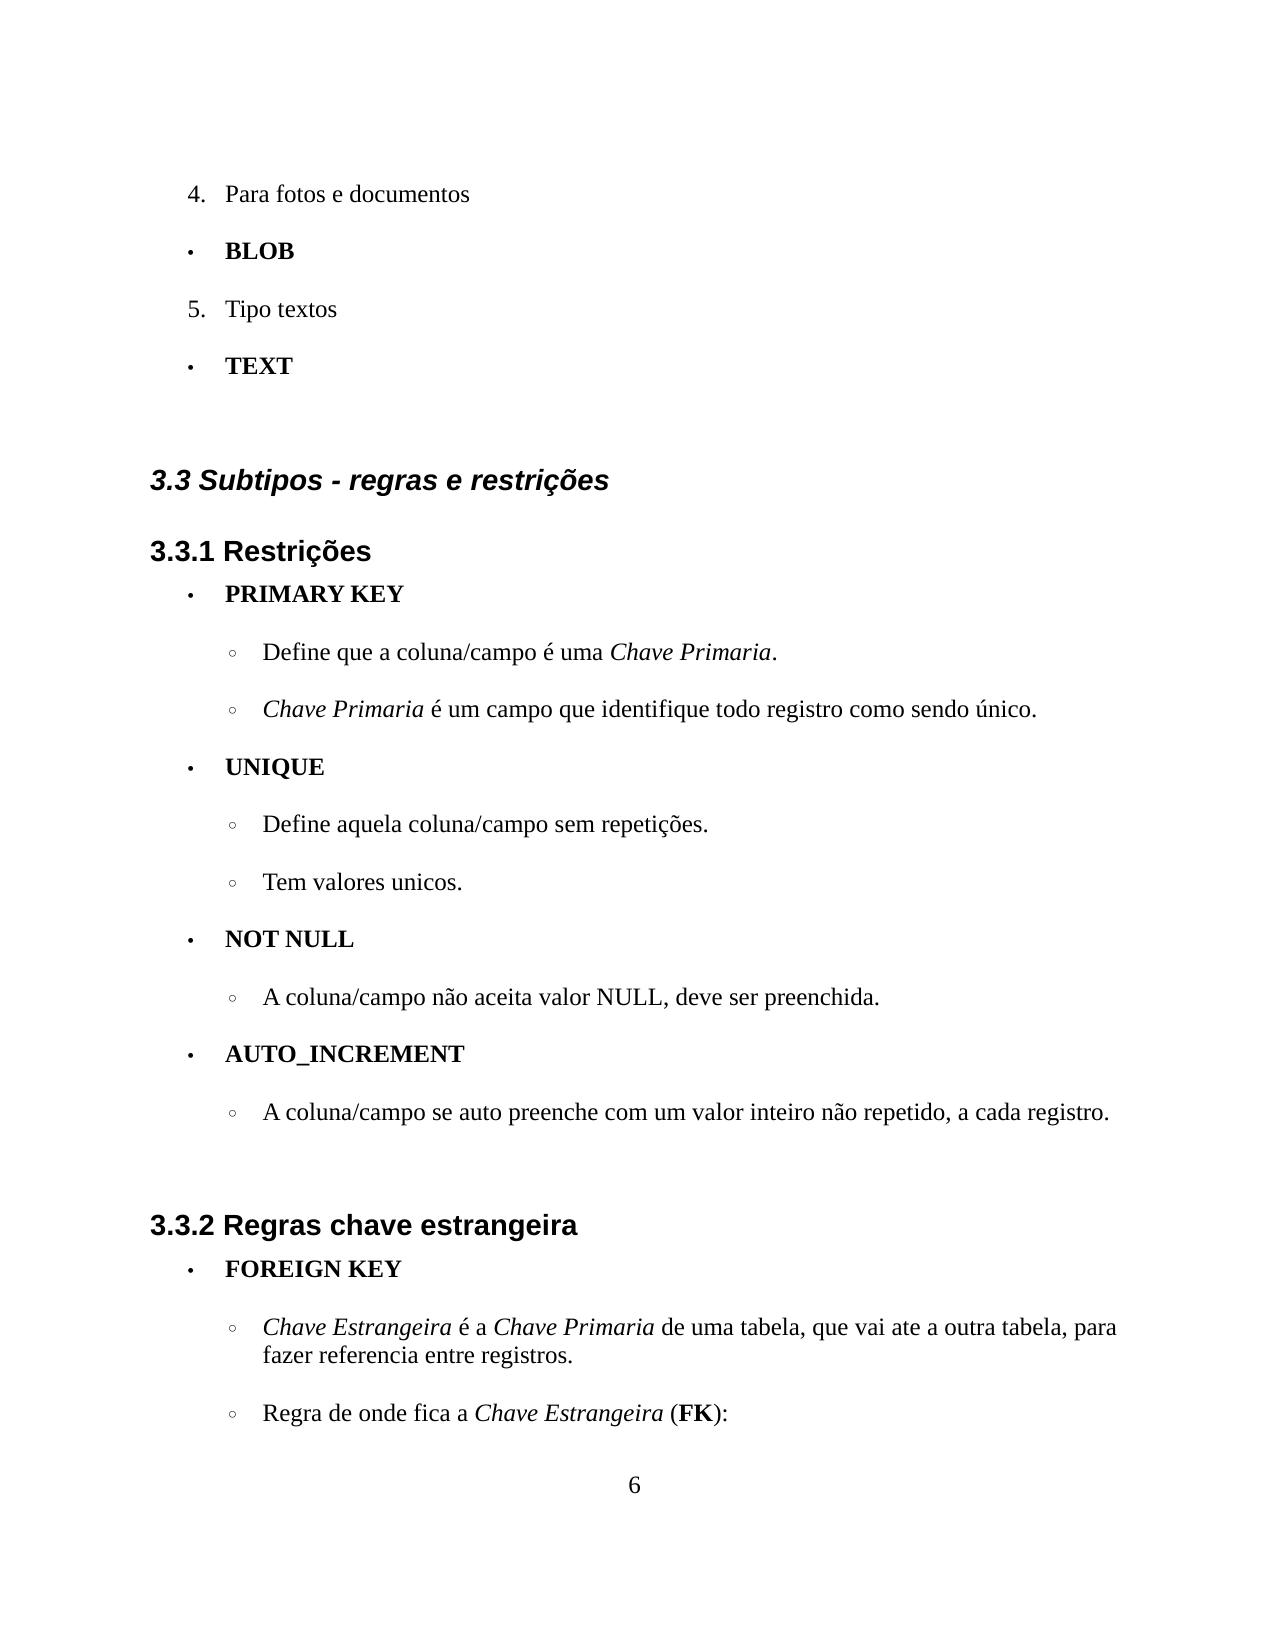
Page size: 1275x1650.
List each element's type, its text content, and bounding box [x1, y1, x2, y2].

list AUTO_INCREMENT [187, 1039, 1125, 1097]
subtitle 3.3.2 Regras chave estrangeira [150, 1208, 1125, 1242]
list Define aquela coluna/campo sem repetições. [225, 809, 1125, 867]
list UNIQUE [187, 752, 1125, 809]
list Chave Primaria é um campo que identifique todo registro como sendo único. [225, 694, 1125, 752]
list FOREIGN KEY [187, 1254, 1125, 1312]
list TEXT [187, 351, 1125, 409]
list [225, 150, 1125, 179]
list Chave Estrangeira é a Chave Primaria de uma tabela, que vai ate a outra tabela, para fazer referencia entre registros. [225, 1312, 1125, 1398]
subtitle 3.3 Subtipos - regras e restrições [150, 462, 1125, 496]
list NOT NULL [187, 924, 1125, 982]
list BLOB [187, 236, 1125, 294]
subtitle 3.3.1 Restrições [150, 533, 1125, 567]
list Define que a coluna/campo é uma Chave Primaria. [225, 637, 1125, 694]
list Para fotos e documentos [187, 179, 1125, 236]
list Tipo textos [187, 294, 1125, 351]
list Tem valores unicos. [225, 867, 1125, 924]
list A coluna/campo se auto preenche com um valor inteiro não repetido, a cada registro. [225, 1097, 1125, 1154]
list PRIMARY KEY [187, 579, 1125, 637]
list A coluna/campo não aceita valor NULL, deve ser preenchida. [225, 982, 1125, 1039]
list Regra de onde fica a Chave Estrangeira (FK): [225, 1398, 1125, 1427]
